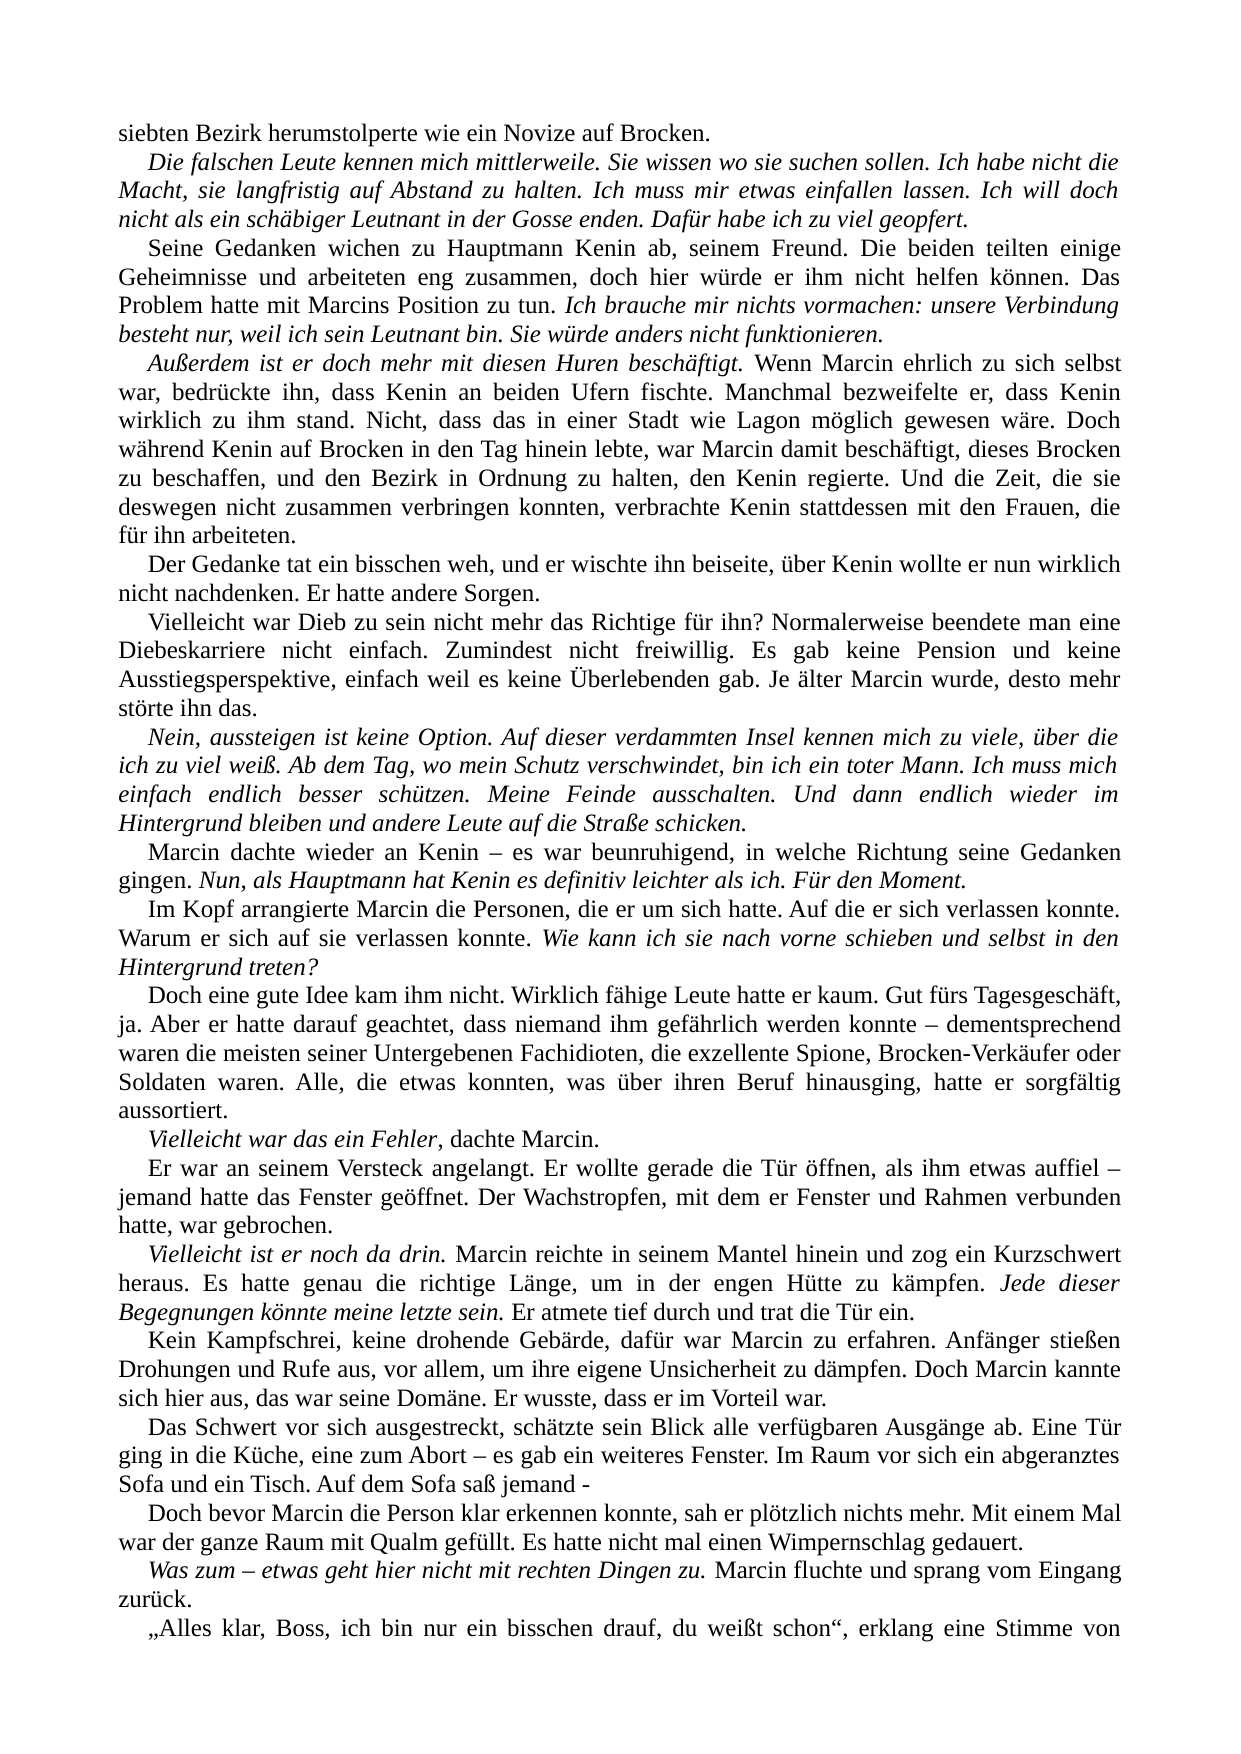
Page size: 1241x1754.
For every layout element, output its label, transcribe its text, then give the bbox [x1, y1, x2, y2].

text Doch bevor Marcin die Person klar erkennen konnte, sah er plötzlich nichts mehr. Mit einem Mal war der ganze Raum mit Qualm gefüllt. Es hatte nicht mal einen Wimpernschlag gedauert. [118, 1498, 1122, 1556]
text Vielleicht war Dieb zu sein nicht mehr das Richtige für ihn? Normalerweise beendete man eine Diebeskarriere nicht einfach. Zumindest nicht freiwillig. Es gab keine Pension und keine Ausstiegsperspektive, einfach weil es keine Überlebenden gab. Je älter Marcin wurde, desto mehr störte ihn das. [118, 607, 1122, 722]
text Vielleicht ist er noch da drin. Marcin reichte in seinem Mantel hinein und zog ein Kurzschwert heraus. Es hatte genau die richtige Länge, um in der engen Hütte zu kämpfen. Jede dieser Begegnungen könnte meine letzte sein. Er atmete tief durch und trat die Tür ein. [118, 1239, 1122, 1326]
text Nein, aussteigen ist keine Option. Auf dieser verdammten Insel kennen mich zu viele, über die ich zu viel weiß. Ab dem Tag, wo mein Schutz verschwindet, bin ich ein toter Mann. Ich muss mich einfach endlich besser schützen. Meine Feinde ausschalten. Und dann endlich wieder im Hintergrund bleiben und andere Leute auf die Straße schicken. [118, 722, 1122, 837]
text Seine Gedanken wichen zu Hauptmann Kenin ab, seinem Freund. Die beiden teilten einige Geheimnisse und arbeiteten eng zusammen, doch hier würde er ihm nicht helfen können. Das Problem hatte mit Marcins Position zu tun. Ich brauche mir nichts vormachen: unsere Verbindung besteht nur, weil ich sein Leutnant bin. Sie würde anders nicht funktionieren. [118, 233, 1122, 348]
text Was zum – etwas geht hier nicht mit rechten Dingen zu. Marcin fluchte und sprang vom Eingang zurück. [118, 1556, 1122, 1613]
text Im Kopf arrangierte Marcin die Personen, die er um sich hatte. Auf die er sich verlassen konnte. Warum er sich auf sie verlassen konnte. Wie kann ich sie nach vorne schieben und selbst in den Hintergrund treten? [118, 894, 1122, 981]
text Er war an seinem Versteck angelangt. Er wollte gerade die Tür öffnen, als ihm etwas auffiel – jemand hatte das Fenster geöffnet. Der Wachstropfen, mit dem er Fenster und Rahmen verbunden hatte, war gebrochen. [118, 1153, 1122, 1239]
text siebten Bezirk herumstolperte wie ein Novize auf Brocken. [118, 118, 1122, 147]
text Der Gedanke tat ein bisschen weh, und er wischte ihn beiseite, über Kenin wollte er nun wirklich nicht nachdenken. Er hatte andere Sorgen. [118, 549, 1122, 607]
text Die falschen Leute kennen mich mittlerweile. Sie wissen wo sie suchen sollen. Ich habe nicht die Macht, sie langfristig auf Abstand zu halten. Ich muss mir etwas einfallen lassen. Ich will doch nicht als ein schäbiger Leutnant in der Gosse enden. Dafür habe ich zu viel geopfert. [118, 147, 1122, 233]
text Doch eine gute Idee kam ihm nicht. Wirklich fähige Leute hatte er kaum. Gut fürs Tagesgeschäft, ja. Aber er hatte darauf geachtet, dass niemand ihm gefährlich werden konnte – dementsprechend waren die meisten seiner Untergebenen Fachidioten, die exzellente Spione, Brocken-Verkäufer oder Soldaten waren. Alle, die etwas konnten, was über ihren Beruf hinausging, hatte er sorgfältig aussortiert. [118, 981, 1122, 1124]
text Außerdem ist er doch mehr mit diesen Huren beschäftigt. Wenn Marcin ehrlich zu sich selbst war, bedrückte ihn, dass Kenin an beiden Ufern fischte. Manchmal bezweifelte er, dass Kenin wirklich zu ihm stand. Nicht, dass das in einer Stadt wie Lagon möglich gewesen wäre. Doch während Kenin auf Brocken in den Tag hinein lebte, war Marcin damit beschäftigt, dieses Brocken zu beschaffen, und den Bezirk in Ordnung zu halten, den Kenin regierte. Und die Zeit, die sie deswegen nicht zusammen verbringen konnten, verbrachte Kenin stattdessen mit den Frauen, die für ihn arbeiteten. [118, 348, 1122, 549]
text Marcin dachte wieder an Kenin – es war beunruhigend, in welche Richtung seine Gedanken gingen. Nun, als Hauptmann hat Kenin es definitiv leichter als ich. Für den Moment. [118, 837, 1122, 894]
text „Alles klar, Boss, ich bin nur ein bisschen drauf, du weißt schon“, erklang eine Stimme von [118, 1613, 1122, 1642]
text Das Schwert vor sich ausgestreckt, schätzte sein Blick alle verfügbaren Ausgänge ab. Eine Tür ging in die Küche, eine zum Abort – es gab ein weiteres Fenster. Im Raum vor sich ein abgeranztes Sofa und ein Tisch. Auf dem Sofa saß jemand - [118, 1412, 1122, 1498]
text Vielleicht war das ein Fehler, dachte Marcin. [118, 1124, 1122, 1153]
text Kein Kampfschrei, keine drohende Gebärde, dafür war Marcin zu erfahren. Anfänger stießen Drohungen und Rufe aus, vor allem, um ihre eigene Unsicherheit zu dämpfen. Doch Marcin kannte sich hier aus, das war seine Domäne. Er wusste, dass er im Vorteil war. [118, 1326, 1122, 1412]
